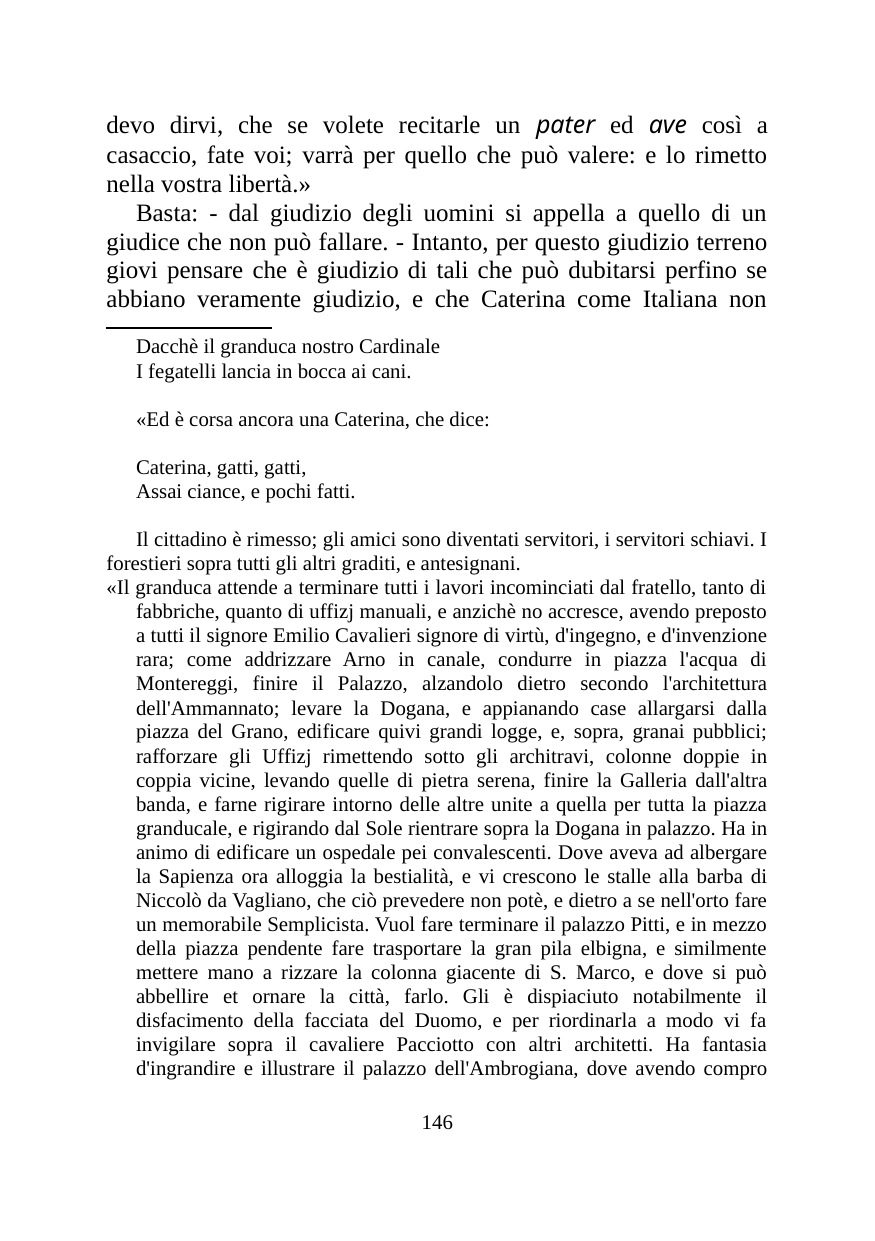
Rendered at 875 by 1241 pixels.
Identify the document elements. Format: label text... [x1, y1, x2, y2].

text Dacchè il granduca nostro Cardinale [106, 334, 768, 358]
text I fegatelli lancia in bocca ai cani. [106, 358, 768, 383]
text Basta: - dal giudizio degli uomini si appella a quello di un giudice che non può fallare. - Intanto, per questo giudizio terreno giovi pensare che è giudizio di tali che può dubitarsi perfino se abbiano veramente giudizio, e che Caterina come Italiana non [106, 198, 768, 313]
text «Ed è corsa ancora una Caterina, che dice: [106, 407, 768, 431]
text Assai ciance, e pochi fatti. [106, 479, 768, 503]
text devo dirvi, che se volete recitarle un pater ed ave così a casaccio, fate voi; varrà per quello che può valere: e lo rimetto nella vostra libertà.» [106, 106, 768, 198]
text «Il granduca attende a terminare tutti i lavori incominciati dal fratello, tanto di fabbriche, quanto di uffizj manuali, e anzichè no accresce, avendo preposto a tutti il signore Emilio Cavalieri signore di virtù, d'ingegno, e d'invenzione rara; come addrizzare Arno in canale, condurre in piazza l'acqua di Montereggi, finire il Palazzo, alzandolo dietro secondo l'architettura dell'Ammannato; levare la Dogana, e appianando case allargarsi dalla piazza del Grano, edificare quivi grandi logge, e, sopra, granai pubblici; rafforzare gli Uffizj rimettendo sotto gli architravi, colonne doppie in coppia vicine, levando quelle di pietra serena, finire la Galleria dall'altra banda, e farne rigirare intorno delle altre unite a quella per tutta la piazza granducale, e rigirando dal Sole rientrare sopra la Dogana in palazzo. Ha in animo di edificare un ospedale pei convalescenti. Dove aveva ad albergare la Sapienza ora alloggia la bestialità, e vi crescono le stalle alla barba di Niccolò da Vagliano, che ciò prevedere non potè, e dietro a se nell'orto fare un memorabile Semplicista. Vuol fare terminare il palazzo Pitti, e in mezzo della piazza pendente fare trasportare la gran pila elbigna, e similmente mettere mano a rizzare la colonna giacente di S. Marco, e dove si può abbellire et ornare la città, farlo. Gli è dispiaciuto notabilmente il disfacimento della facciata del Duomo, e per riordinarla a modo vi fa invigilare sopra il cavaliere Pacciotto con altri architetti. Ha fantasia d'ingrandire e illustrare il palazzo dell'Ambrogiana, dove avendo compro [106, 575, 768, 1080]
text Caterina, gatti, gatti, [106, 455, 768, 479]
text Il cittadino è rimesso; gli amici sono diventati servitori, i servitori schiavi. I forestieri sopra tutti gli altri graditi, e antesignani. [106, 527, 768, 575]
